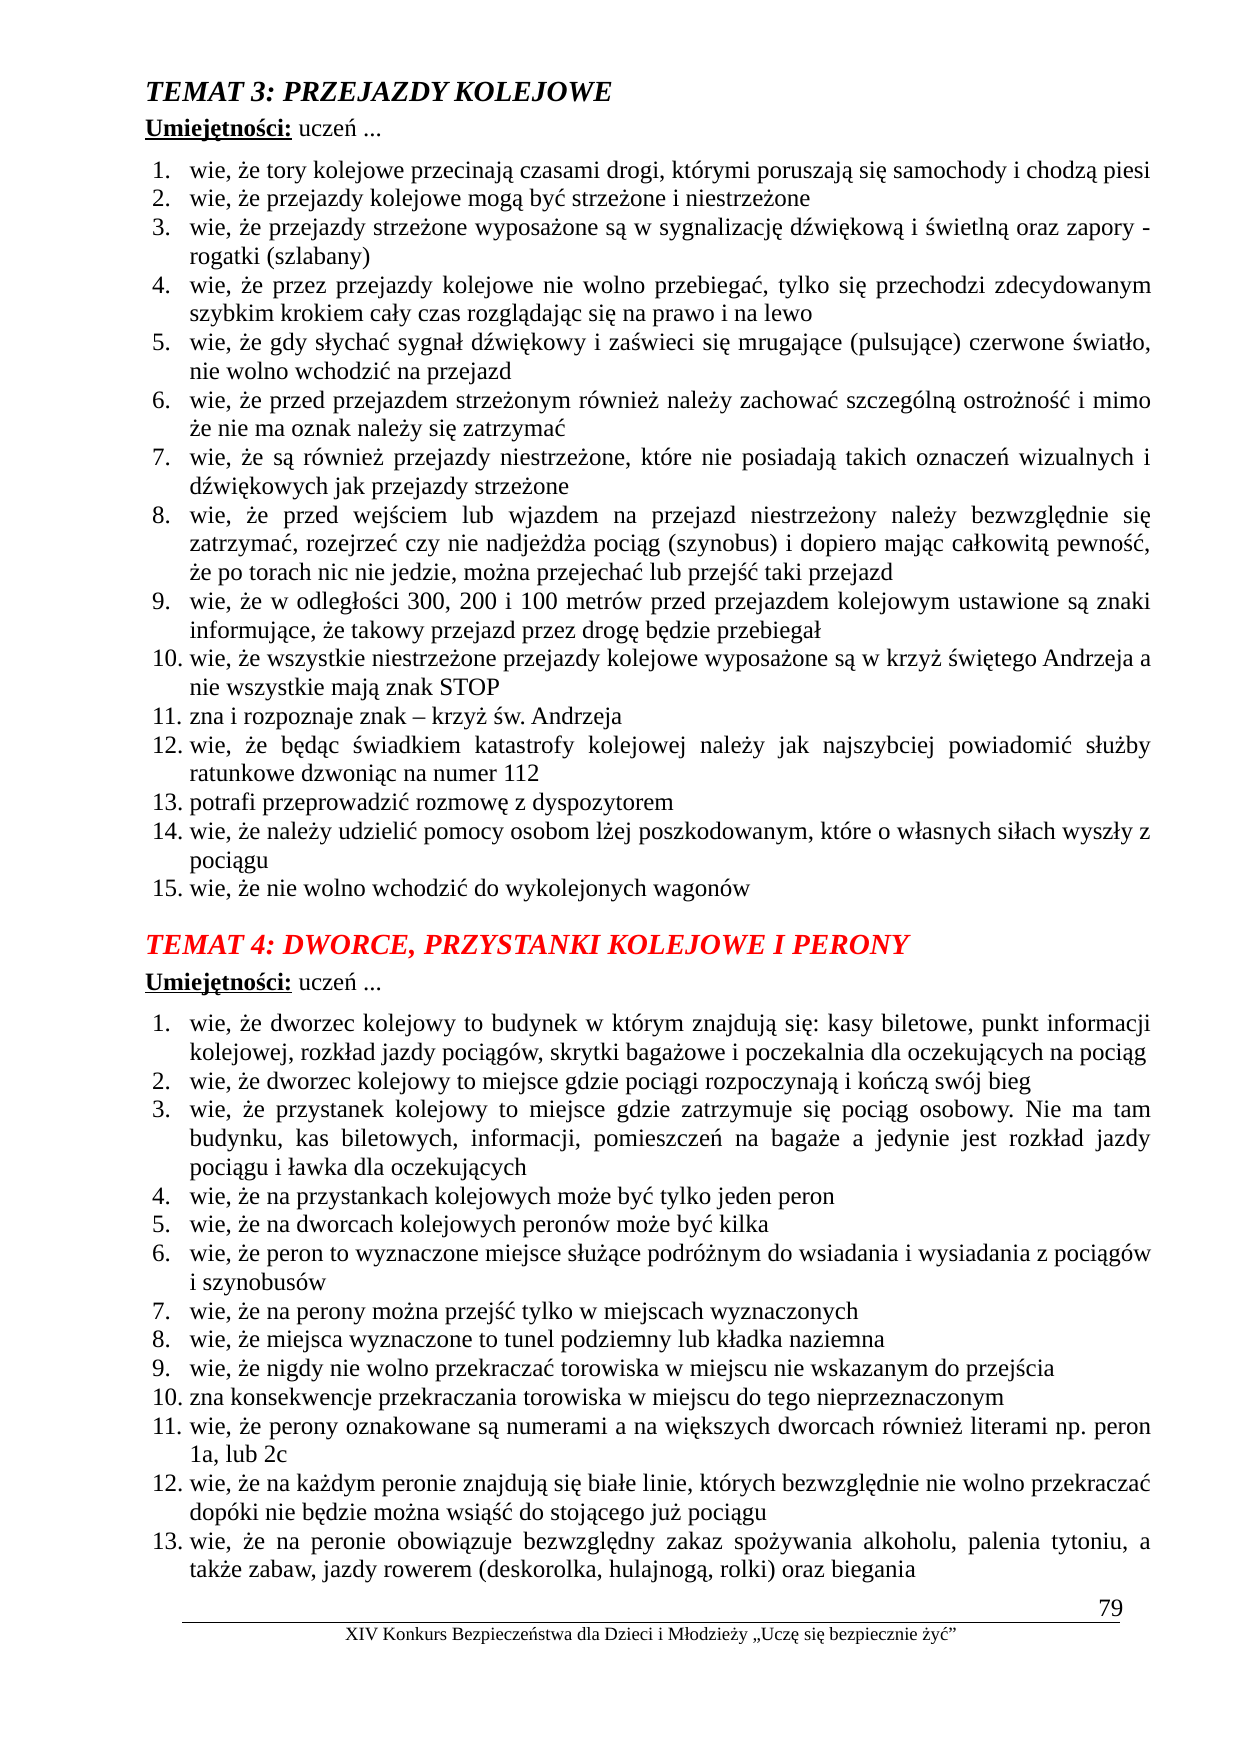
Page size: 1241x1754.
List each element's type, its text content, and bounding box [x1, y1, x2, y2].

list wie, że miejsca wyznaczone to tunel podziemny lub kładka naziemna [152, 1324, 1152, 1353]
list potrafi przeprowadzić rozmowę z dyspozytorem [152, 787, 1152, 816]
list wie, że nie wolno wchodzić do wykolejonych wagonów [152, 873, 1152, 902]
list wie, że przed wejściem lub wjazdem na przejazd niestrzeżony należy bezwzględnie się zatrzymać, rozejrzeć czy nie nadjeżdża pociąg (szynobus) i dopiero mając całkowitą pewność, że po torach nic nie jedzie, można przejechać lub przejść taki przejazd [152, 500, 1152, 586]
list wie, że dworzec kolejowy to budynek w którym znajdują się: kasy biletowe, punkt informacji kolejowej, rozkład jazdy pociągów, skrytki bagażowe i poczekalnia dla oczekujących na pociąg [152, 1008, 1152, 1066]
list zna konsekwencje przekraczania torowiska w miejscu do tego nieprzeznaczonym [152, 1382, 1152, 1411]
subtitle TEMAT 4: DWORCE, PRZYSTANKI KOLEJOWE I PERONY [145, 927, 1152, 961]
list wie, że są również przejazdy niestrzeżone, które nie posiadają takich oznaczeń wizualnych i dźwiękowych jak przejazdy strzeżone [152, 442, 1152, 500]
list wie, że przed przejazdem strzeżonym również należy zachować szczególną ostrożność i mimo że nie ma oznak należy się zatrzymać [152, 385, 1152, 442]
list wie, że będąc świadkiem katastrofy kolejowej należy jak najszybciej powiadomić służby ratunkowe dzwoniąc na numer 112 [152, 730, 1152, 787]
list wie, że dworzec kolejowy to miejsce gdzie pociągi rozpoczynają i kończą swój bieg [152, 1066, 1152, 1094]
list wie, że na peronie obowiązuje bezwzględny zakaz spożywania alkoholu, palenia tytoniu, a także zabaw, jazdy rowerem (deskorolka, hulajnogą, rolki) oraz biegania [152, 1526, 1152, 1583]
list wie, że na przystankach kolejowych może być tylko jeden peron [152, 1181, 1152, 1209]
list wie, że w odległości 300, 200 i 100 metrów przed przejazdem kolejowym ustawione są znaki informujące, że takowy przejazd przez drogę będzie przebiegał [152, 586, 1152, 643]
text Umiejętności: uczeń ... [145, 967, 1152, 996]
list wie, że na każdym peronie znajdują się białe linie, których bezwzględnie nie wolno przekraczać dopóki nie będzie można wsiąść do stojącego już pociągu [152, 1468, 1152, 1526]
list wie, że na perony można przejść tylko w miejscach wyznaczonych [152, 1296, 1152, 1324]
list wie, że peron to wyznaczone miejsce służące podróżnym do wsiadania i wysiadania z pociągów i szynobusów [152, 1238, 1152, 1296]
list wie, że gdy słychać sygnał dźwiękowy i zaświeci się mrugające (pulsujące) czerwone światło, nie wolno wchodzić na przejazd [152, 327, 1152, 385]
list wie, że na dworcach kolejowych peronów może być kilka [152, 1209, 1152, 1238]
list wie, że perony oznakowane są numerami a na większych dworcach również literami np. peron 1a, lub 2c [152, 1411, 1152, 1468]
list wie, że nigdy nie wolno przekraczać torowiska w miejscu nie wskazanym do przejścia [152, 1353, 1152, 1382]
list wie, że tory kolejowe przecinają czasami drogi, którymi poruszają się samochody i chodzą piesi [152, 155, 1152, 183]
text Umiejętności: uczeń ... [145, 113, 1152, 142]
list wie, że przejazdy kolejowe mogą być strzeżone i niestrzeżone [152, 183, 1152, 212]
list wie, że należy udzielić pomocy osobom lżej poszkodowanym, które o własnych siłach wyszły z pociągu [152, 816, 1152, 873]
list wie, że wszystkie niestrzeżone przejazdy kolejowe wyposażone są w krzyż świętego Andrzeja a nie wszystkie mają znak STOP [152, 643, 1152, 701]
subtitle TEMAT 3: PRZEJAZDY KOLEJOWE [145, 74, 1152, 107]
list zna i rozpoznaje znak – krzyż św. Andrzeja [152, 701, 1152, 730]
list wie, że przez przejazdy kolejowe nie wolno przebiegać, tylko się przechodzi zdecydowanym szybkim krokiem cały czas rozglądając się na prawo i na lewo [152, 270, 1152, 327]
list wie, że przystanek kolejowy to miejsce gdzie zatrzymuje się pociąg osobowy. Nie ma tam budynku, kas biletowych, informacji, pomieszczeń na bagaże a jedynie jest rozkład jazdy pociągu i ławka dla oczekujących [152, 1094, 1152, 1181]
list wie, że przejazdy strzeżone wyposażone są w sygnalizację dźwiękową i świetlną oraz zapory - rogatki (szlabany) [152, 212, 1152, 270]
